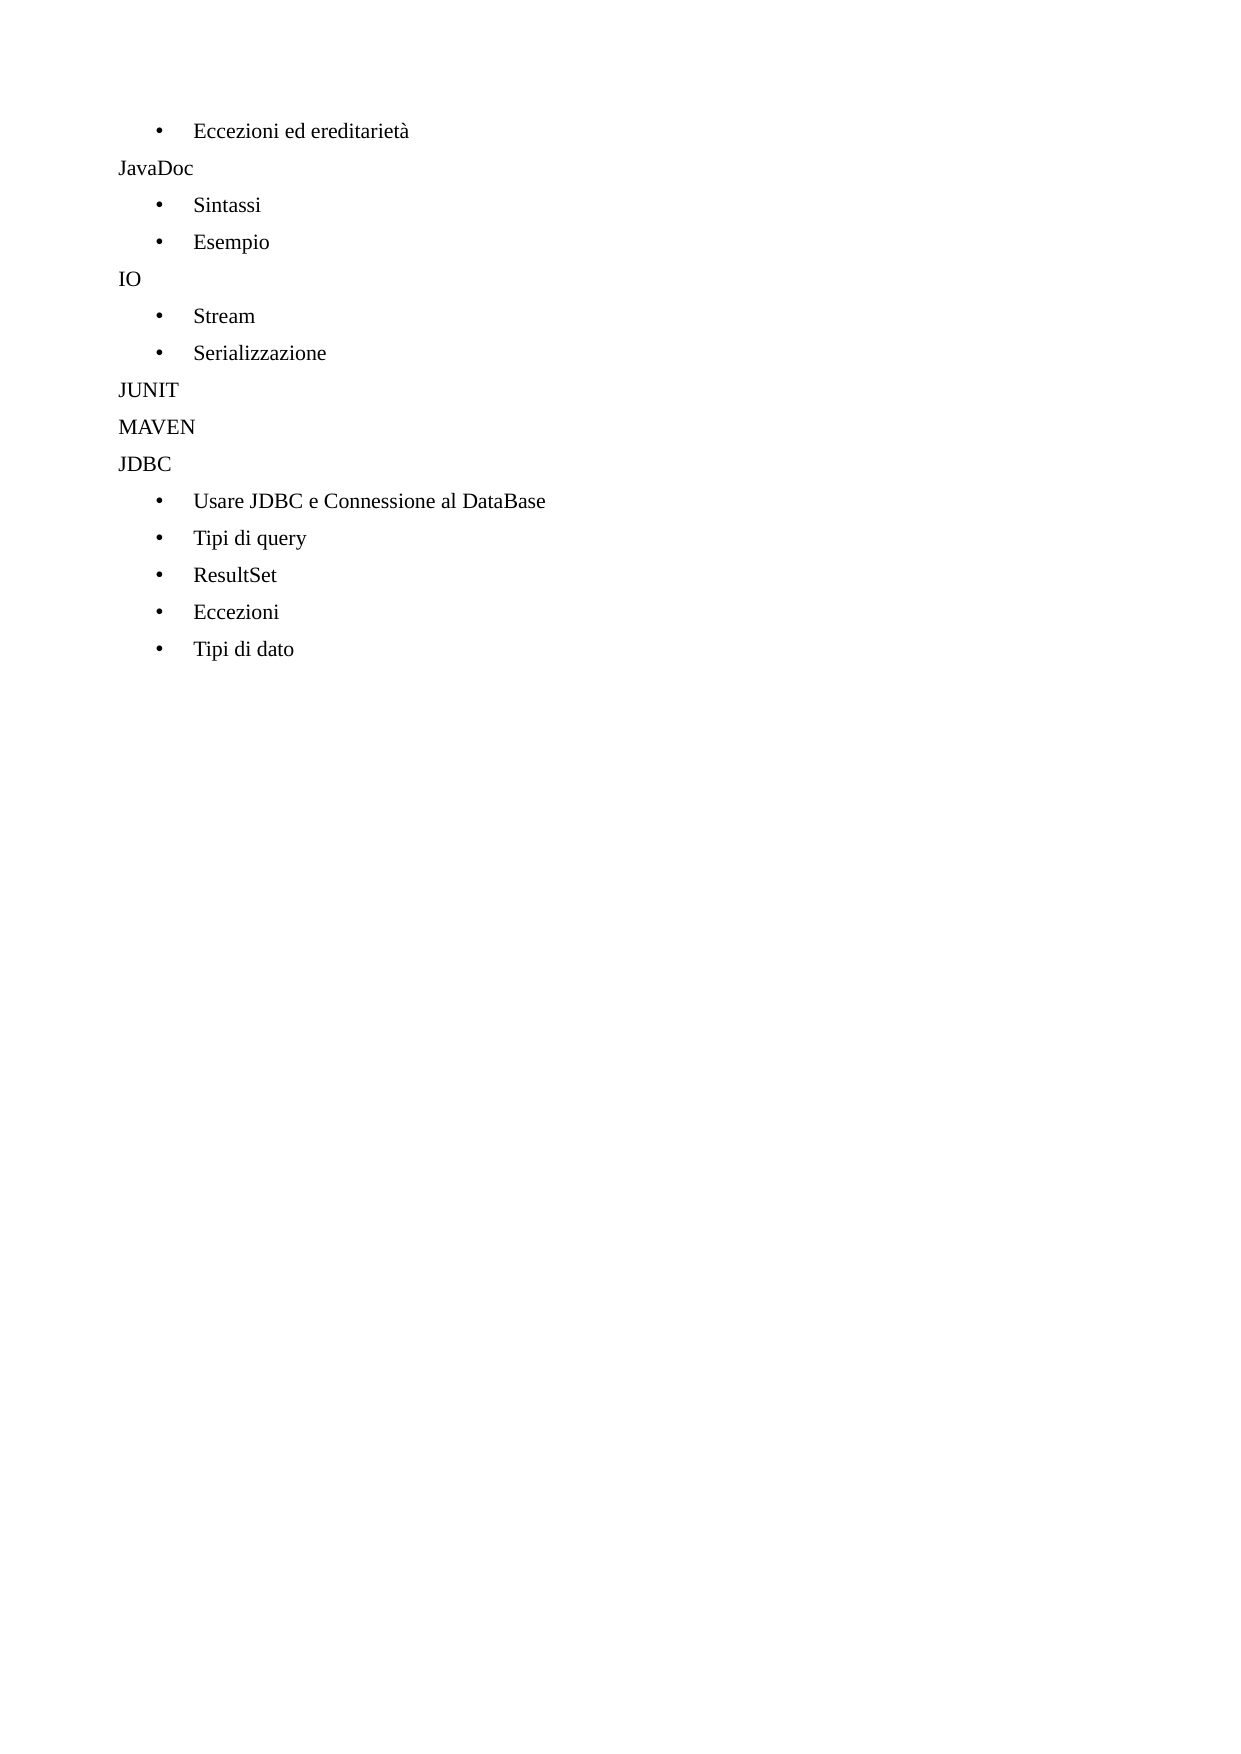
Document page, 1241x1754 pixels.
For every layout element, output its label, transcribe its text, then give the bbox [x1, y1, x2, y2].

list Sintassi [156, 192, 1122, 217]
list Usare JDBC e Connessione al DataBase [156, 488, 1122, 513]
list Eccezioni ed ereditarietà [156, 118, 1122, 143]
list Serializzazione [156, 340, 1122, 365]
text JDBC [118, 451, 1122, 476]
text MAVEN [118, 414, 1122, 439]
text JUNIT [118, 377, 1122, 402]
list Stream [156, 303, 1122, 328]
list Esempio [156, 229, 1122, 254]
list Eccezioni [156, 599, 1122, 624]
list ResultSet [156, 562, 1122, 587]
list Tipi di dato [156, 636, 1122, 661]
list Tipi di query [156, 525, 1122, 550]
text JavaDoc [118, 155, 1122, 180]
text IO [118, 266, 1122, 291]
